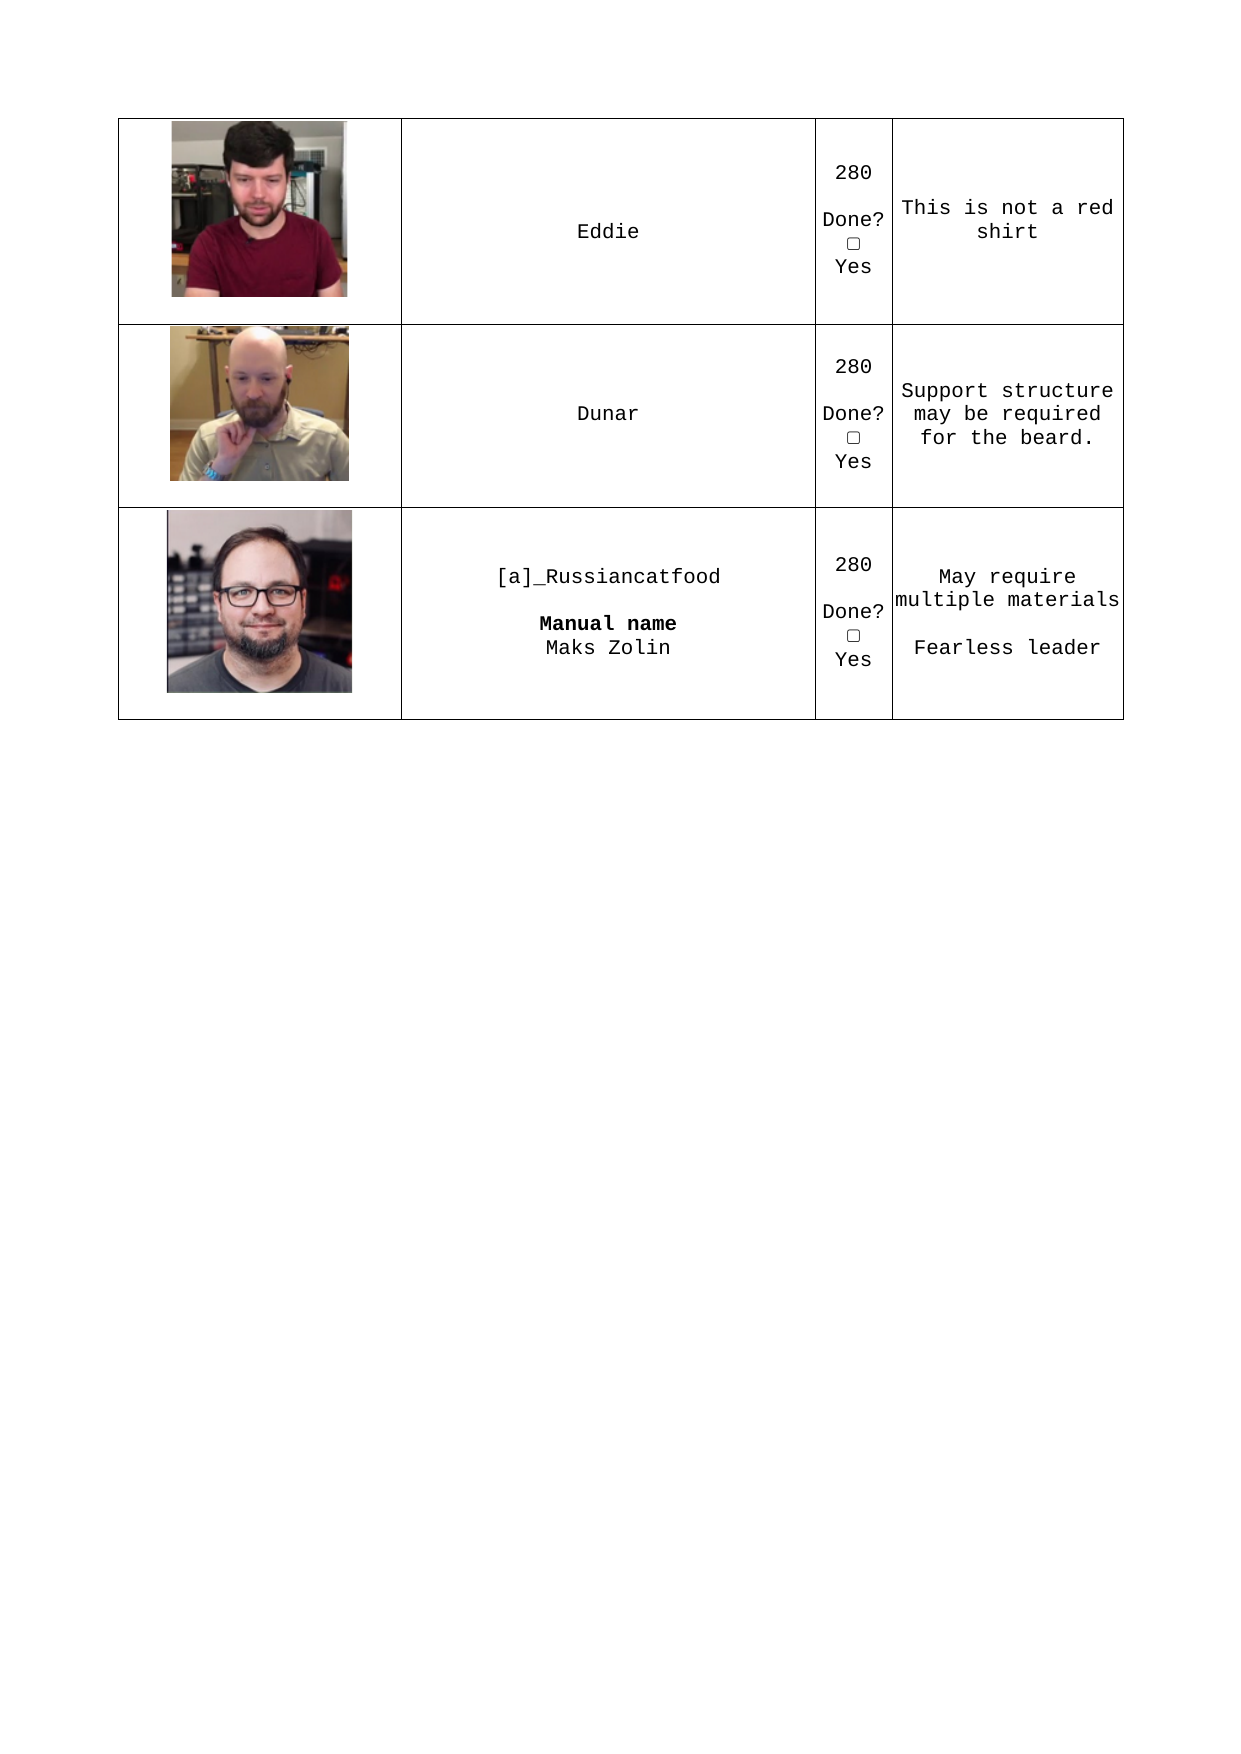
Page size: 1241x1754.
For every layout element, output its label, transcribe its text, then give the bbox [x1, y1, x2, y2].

table_cell [119, 508, 401, 719]
picture [170, 326, 349, 481]
table_cell [119, 325, 401, 507]
table_cell Dunar [402, 325, 815, 507]
table_cell May require multiple materials Fearless leader [893, 508, 1123, 719]
table_cell [a]_Russiancatfood Manual name Maks Zolin [402, 508, 815, 719]
table_cell [119, 119, 401, 323]
table_cell 280 Done? ▢ Yes [816, 325, 892, 507]
table_cell Eddie [402, 119, 815, 323]
picture [171, 121, 348, 297]
table_cell 280 Done? ▢ Yes [816, 119, 892, 323]
table_cell This is not a red shirt [893, 119, 1123, 323]
table_cell 280 Done? ▢ Yes [816, 508, 892, 719]
picture [166, 510, 353, 693]
table_cell Support structure may be required for the beard. [893, 325, 1123, 507]
